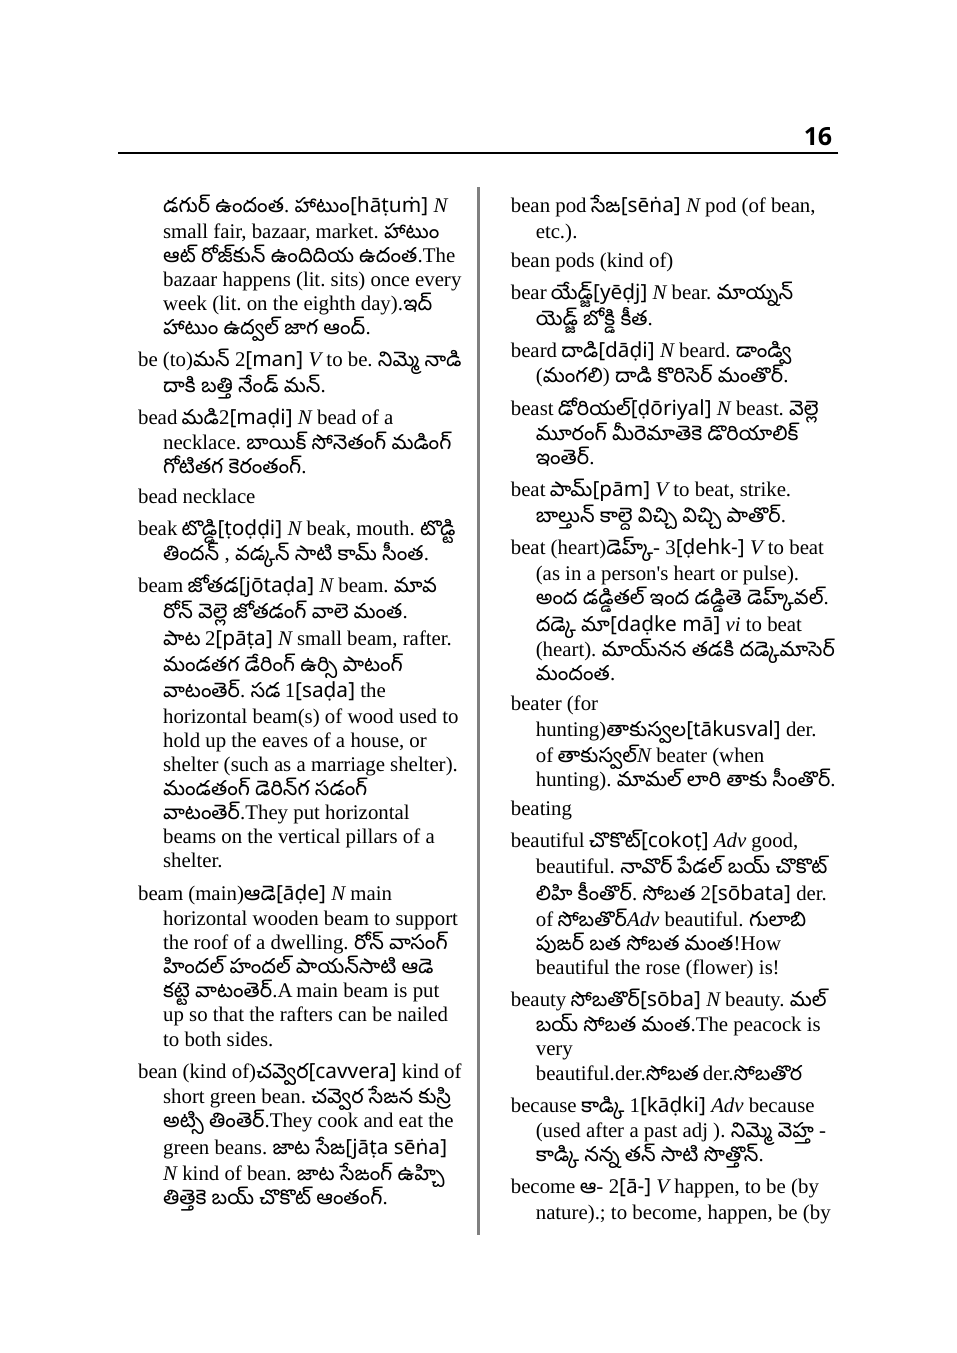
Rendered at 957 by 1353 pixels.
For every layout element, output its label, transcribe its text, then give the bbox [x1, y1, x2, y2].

text beakటొడ్డి[ṭoḍḍi] N beak, mouth. టొడ్టి తిందన్ , వడ్కన్ సాటి కామ్ సీంత. [119, 510, 465, 567]
text beatపామ్[pām] V to beat, strike. బాల్తున్ కాల్దె విచ్చి విచ్చి పాతొర్. [492, 471, 837, 529]
text bean podసేఙ[sēṅa] N pod (of bean, etc.). [492, 188, 837, 245]
text beamజోతడ[jōtaḍa] N beam. మావ రోన్ వెల్లె జోతడంగ్ వాలె మంత. పాట2[pāṭa] N small beam, rafter. మండతగ డేరింగ్ ఉర్సి పాటంగ్ వాటంతెర్. సడ1[saḍa] the horizontal beam(s) of wood used to hold up the eaves of a house, or shelter (such as a marriage shelter). మండతంగ్ డెరిన్‌గ సడంగ్ వాటంతెర్.They put horizontal beams on the vertical pillars of a shelter. [119, 567, 465, 874]
text bead necklace [119, 481, 465, 510]
text beadమడి2[maḍi] N bead of a necklace. బాయిక్ సోనెతంగ్ మడింగ్ గోటితగ కెరంతంగ్. [119, 399, 465, 481]
text becauseకాడ్కి 1[kāḍki] Adv because (used after a past adj ). నిమ్మె వెహ్త -కాడ్కి నన్న తన్ సాటి సొత్తొన్. [492, 1087, 837, 1168]
text beating [492, 793, 837, 822]
text beautyసోబతొర్[sōba] N beauty. మల్ బయ్ సోబత మంత.The peacock is very beautiful.der.సోబతder.సోబతొర [492, 981, 837, 1087]
text be (to)మన్ 2[man] V to be. నిమ్మె నాడి దాకి బత్తి నేండ్ మన్. [119, 341, 465, 399]
text డగుర్ ఉందంత. హాటుం[hāṭuṁ] N small fair, bazaar, market. హాటుం ఆట్ రోజ్‌కున్ ఉందిదియ ఉదంత.The bazaar happens (lit. sits) once every week (lit. on the eighth day).ఇద్ హాటుం ఉద్వల్ జాగ ఆంద్. [119, 188, 465, 341]
text beastడోరియల్[ḍōriyal] N beast. వెల్లె మూరంగ్ మీరెమాతెకె డొరియాలిక్ ఇంతెర్. [492, 389, 837, 471]
text beardదాడి[dāḍi] N beard. డాండ్వి (మంగలి) దాడి కొరిసెర్ మంతొర్. [492, 332, 837, 389]
text becomeఆ- 2[ā-] V happen, to be (by nature).; to become, happen, be (by [492, 1168, 837, 1228]
text beater (for hunting)తాకుస్వల[tākusval] der. ofతాకుస్వల్N beater (when hunting). మామల్ లారి తాకు సీంతొర్. [492, 687, 837, 793]
text beautifulచొకొట్[cokoṭ] Adv good, beautiful. నావొర్ పేడల్ బయ్ చొకొట్ లిహి కీంతొర్. సోబత 2[sōbata] der. ofసోబతొర్Adv beautiful. గులాబి పుఙర్ బత సోబత మంత!How beautiful the rose (flower) is! [492, 822, 837, 981]
text bean (kind of)చవ్వెర[cavvera] kind of short green bean. చవ్వెర సేఙన కుస్రి అట్సి తింతెర్.They cook and eat the green beans. జాట సేఙ[jāṭa sēṅa] N kind of bean. జాట సేఙంగ్ ఉహ్చి తిత్తెకె బయ్ చొకొట్ ఆంతంగ్. [119, 1053, 465, 1213]
text beat (heart)డెహ్క్- 3[ḍehk-] V to beat (as in a person's heart or pulse). అంద డడ్డితల్ ఇంద డడ్డితె డెహ్క్‌వల్. దడ్కె మా[daḍke mā] vi to beat (heart). మాయ్‌నన తడకి దడ్కెమాసెర్ మందంత. [492, 529, 837, 687]
text beam (main)ఆడె[āḍe] N main horizontal wooden beam to support the roof of a dwelling. రోన్ వాసంగ్ హిందల్ హందల్ పాయన్‌సాటి ఆడె కట్టె వాటంతెర్.A main beam is put up so that the rafters can be nailed to both sides. [119, 874, 465, 1053]
text bean pods (kind of) [492, 245, 837, 274]
text bearయేడ్జ్[yēḍj] N bear. మాయ్నన్ యెడ్జ్ బోక్డి కీత. [492, 274, 837, 332]
